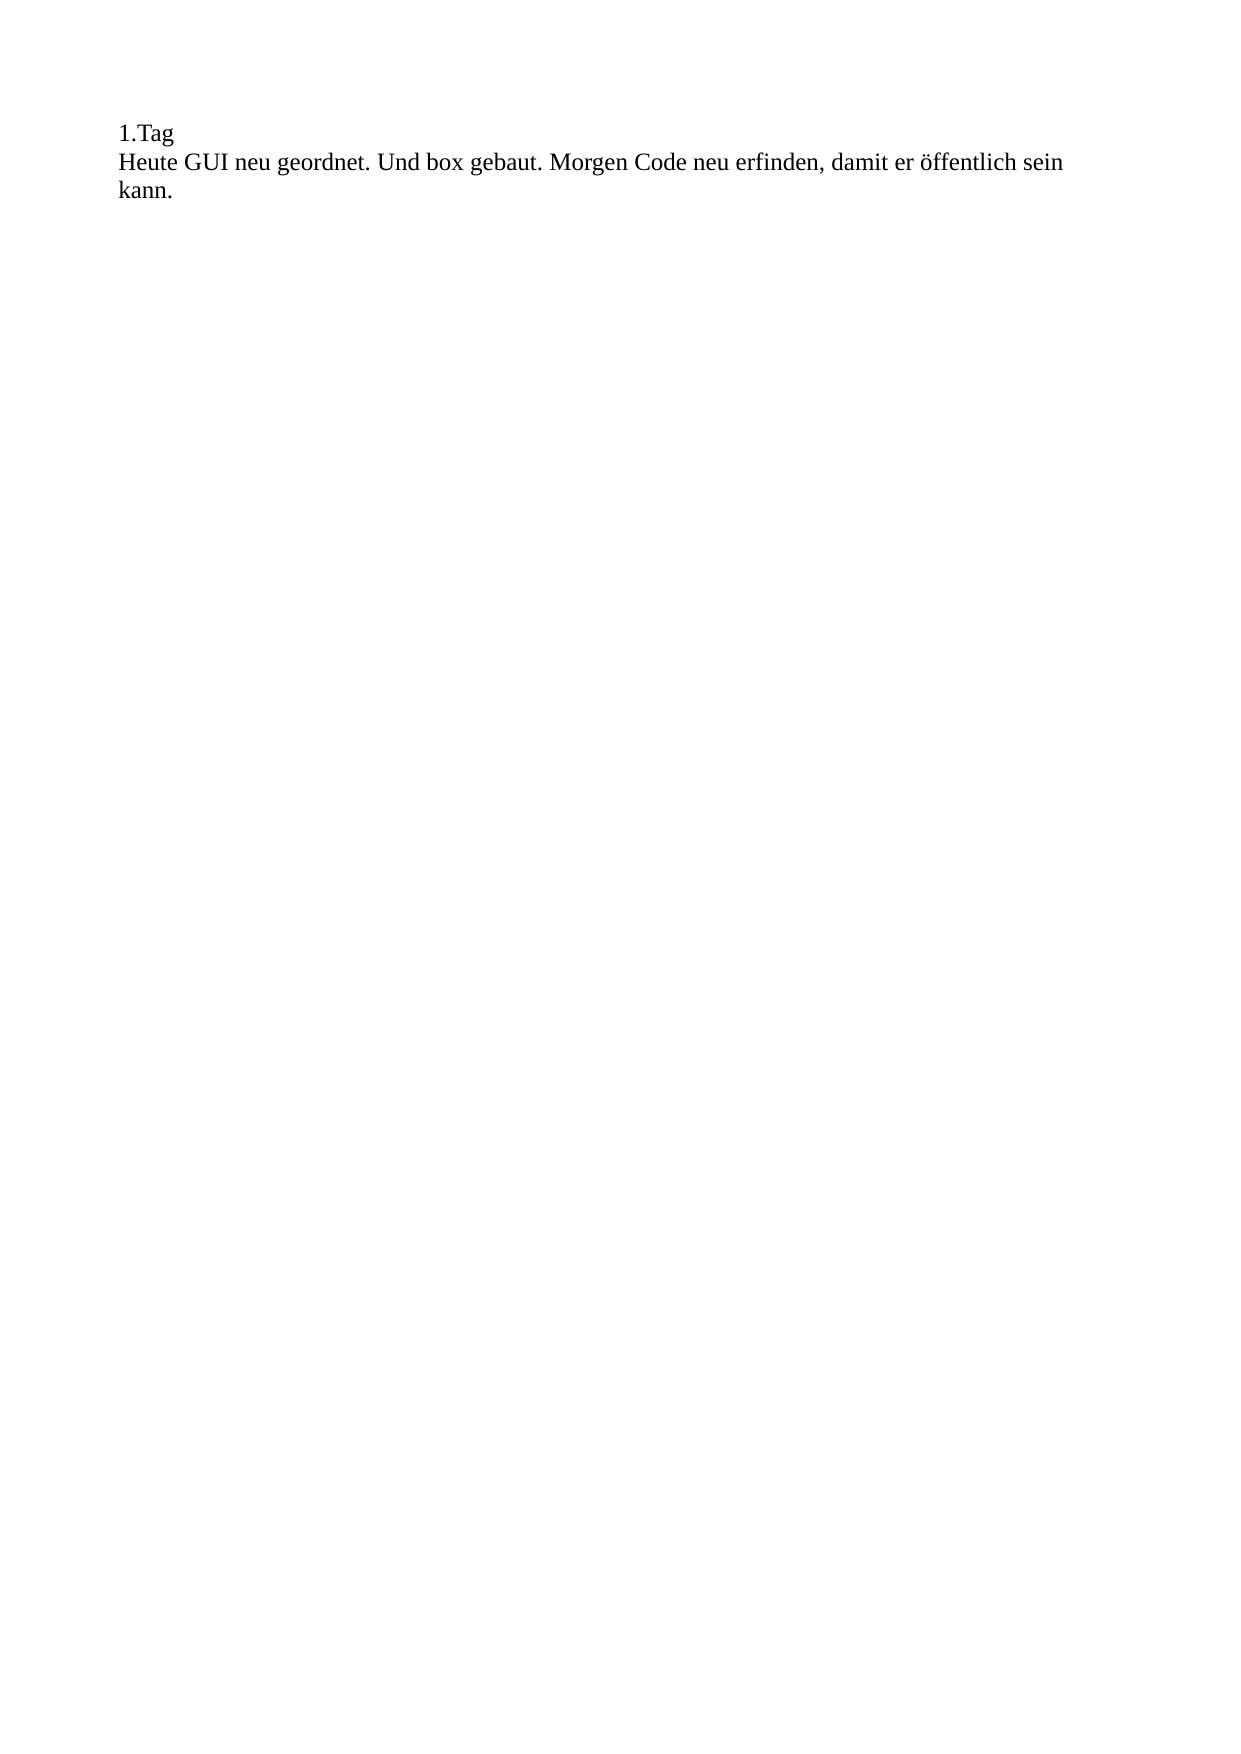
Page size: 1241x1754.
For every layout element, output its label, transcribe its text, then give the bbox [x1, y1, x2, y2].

text Heute GUI neu geordnet. Und box gebaut. Morgen Code neu erfinden, damit er öffentlich sein kann. [118, 147, 1122, 204]
text 1.Tag [118, 118, 1122, 147]
